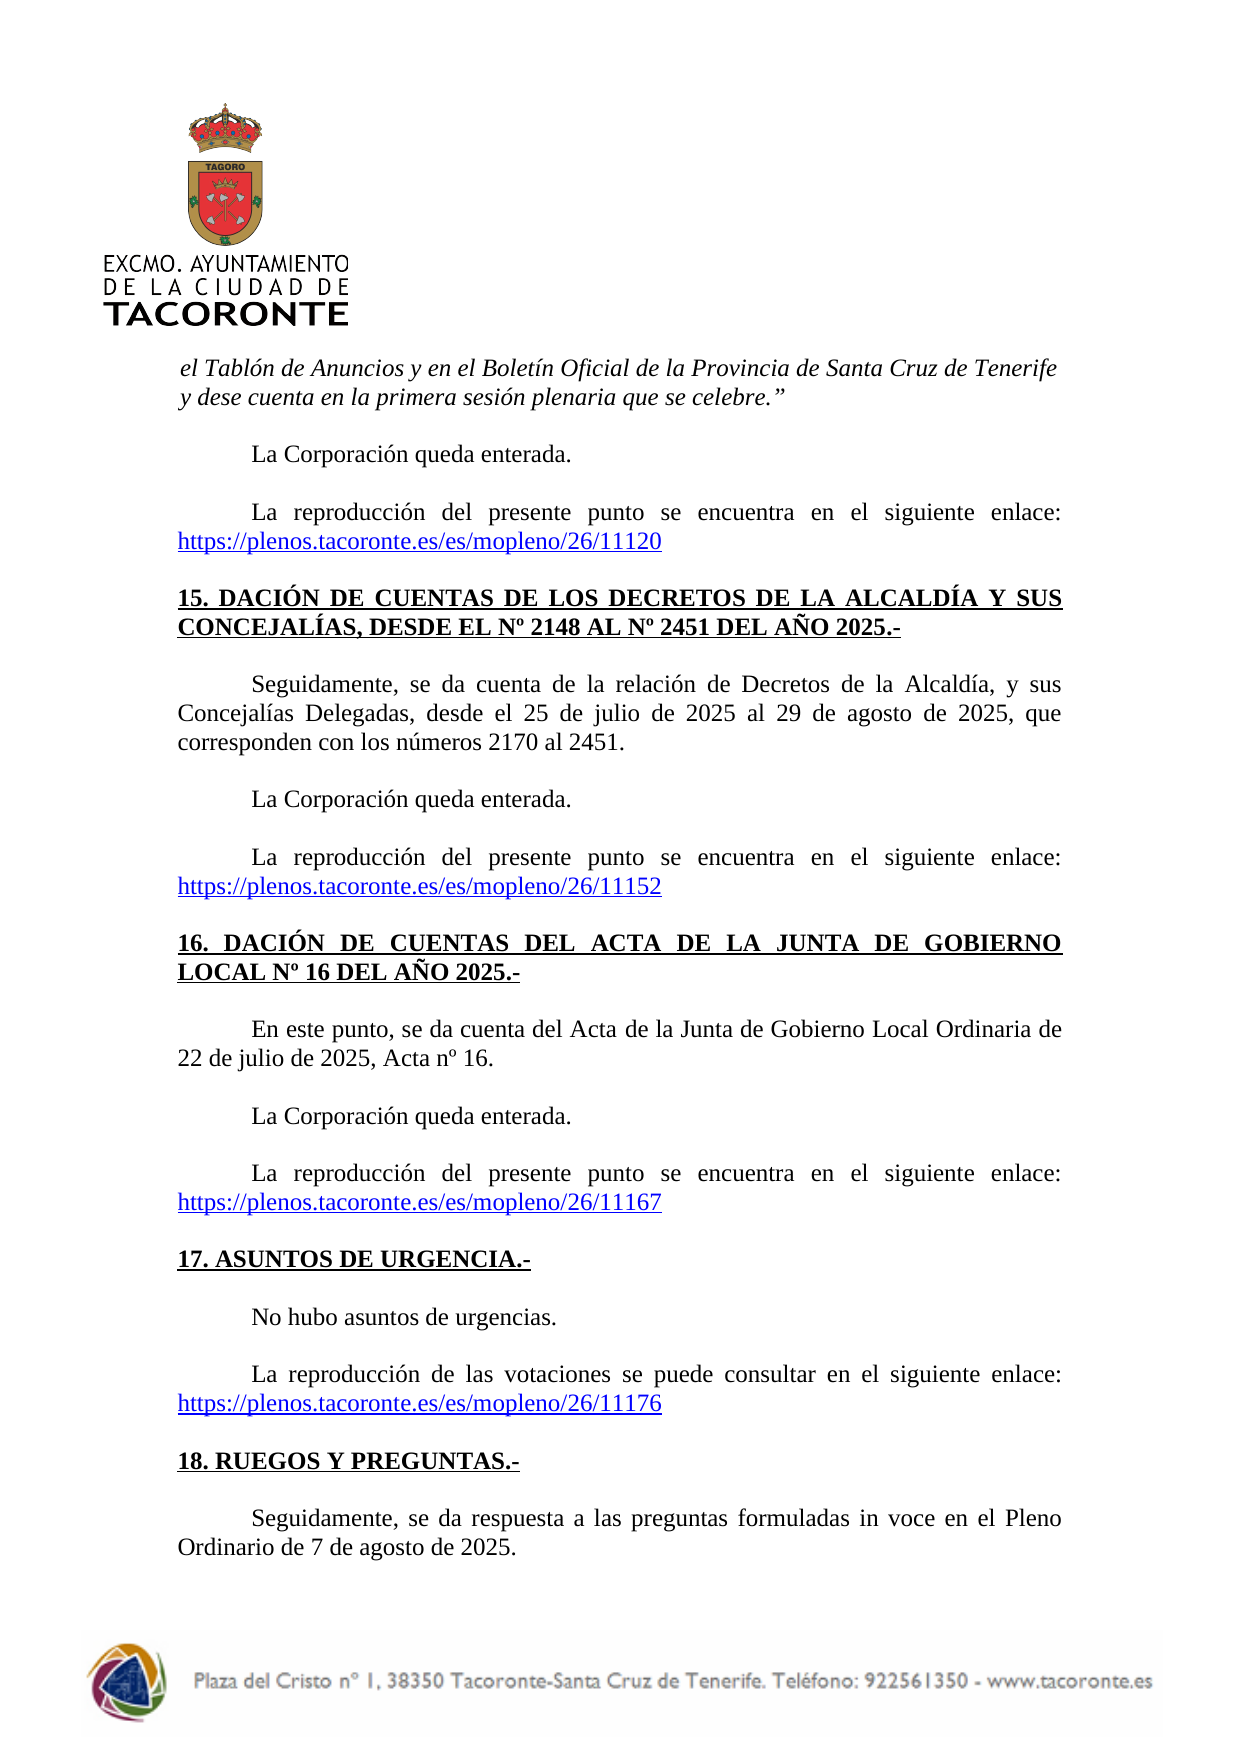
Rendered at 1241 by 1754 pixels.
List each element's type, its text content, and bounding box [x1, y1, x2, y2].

text La Corporación queda enterada. [177, 1101, 1063, 1129]
text En este punto, se da cuenta del Acta de la Junta de Gobierno Local Ordinaria de 22 de julio de 2025, Acta nº 16. [177, 1014, 1063, 1072]
text CONCEJALÍAS, DESDE EL Nº 2148 AL Nº 2451 DEL AÑO 2025.- [177, 609, 1063, 641]
text La Corporación queda enterada. [251, 439, 1063, 468]
text La reproducción del presente punto se encuentra en el siguiente enlace: https://plenos.tacoronte.es/es/mopleno/26/11152 [177, 842, 1063, 899]
text 17. ASUNTOS DE URGENCIA.- [177, 1244, 1063, 1273]
text 18. RUEGOS Y PREGUNTAS.- [177, 1446, 1063, 1474]
text 15. DACIÓN DE CUENTAS DE LOS DECRETOS DE LA ALCALDÍA Y SUS [177, 583, 1063, 608]
text LOCAL Nº 16 DEL AÑO 2025.- [177, 954, 1063, 986]
text No hubo asuntos de urgencias. [177, 1302, 1063, 1331]
picture [103, 103, 348, 326]
text La Corporación queda enterada. [177, 784, 1063, 813]
picture [80, 1630, 1163, 1737]
text La reproducción del presente punto se encuentra en el siguiente enlace: https://plenos.tacoronte.es/es/mopleno/26/11120 [177, 497, 1063, 554]
text Seguidamente, se da cuenta de la relación de Decretos de la Alcaldía, y sus Concejalías Delegadas, desde el 25 de julio de 2025 al 29 de agosto de 2025, que corresponden con los números 2170 al 2451. [177, 669, 1063, 756]
text La reproducción de las votaciones se puede consultar en el siguiente enlace: https://plenos.tacoronte.es/es/mopleno/26/11176 [177, 1359, 1063, 1417]
text La reproducción del presente punto se encuentra en el siguiente enlace: https://plenos.tacoronte.es/es/mopleno/26/11167 [177, 1158, 1063, 1216]
text 16. DACIÓN DE CUENTAS DEL ACTA DE LA JUNTA DE GOBIERNO [177, 928, 1063, 953]
text Seguidamente, se da respuesta a las preguntas formuladas in voce en el Pleno Ordinario de 7 de agosto de 2025. [177, 1503, 1063, 1561]
text el Tablón de Anuncios y en el Boletín Oficial de la Provincia de Santa Cruz de Tenerife y dese cuenta en la primera sesión plenaria que se celebre.” [179, 353, 1058, 411]
